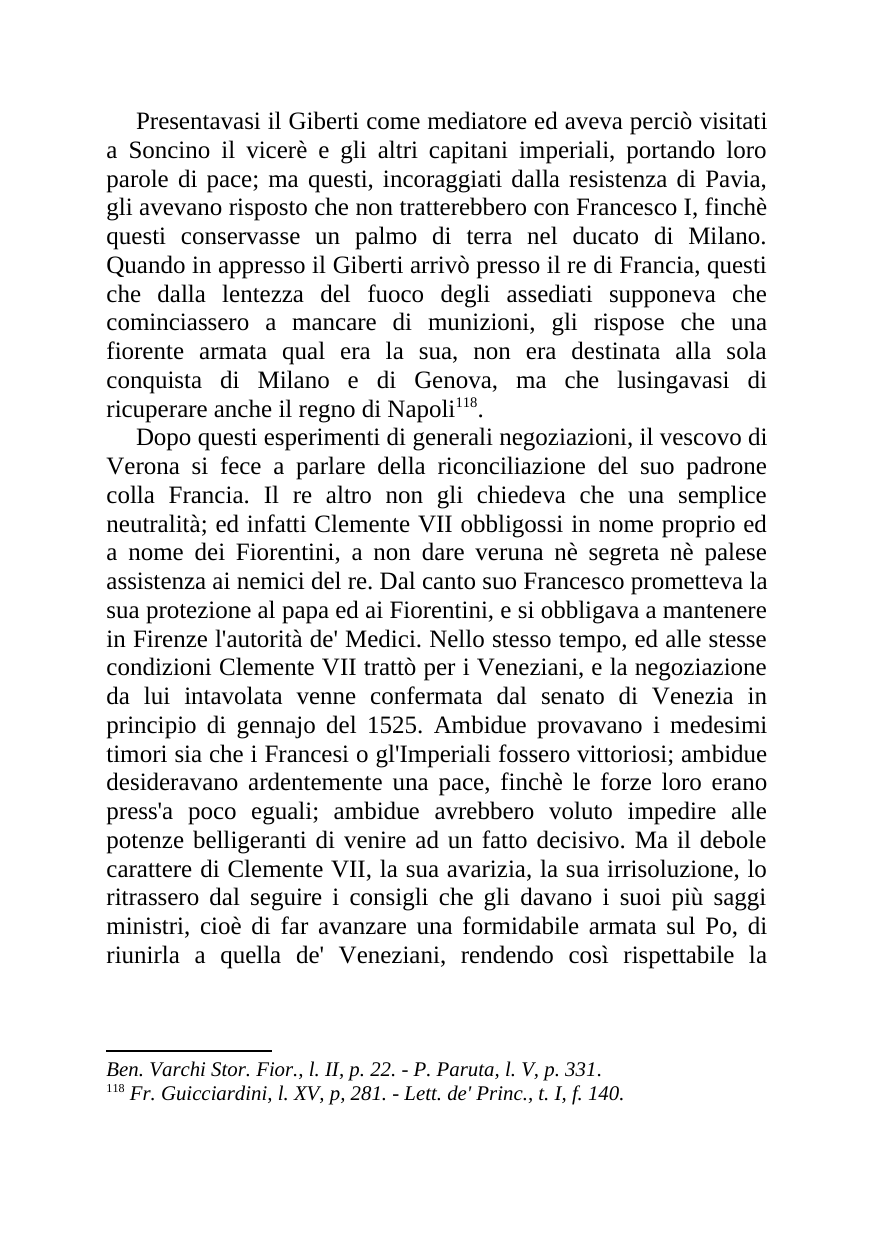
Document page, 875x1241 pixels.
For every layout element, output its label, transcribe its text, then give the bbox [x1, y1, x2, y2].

text Presentavasi il Giberti come mediatore ed aveva perciò visitati a Soncino il vicerè e gli altri capitani imperiali, portando loro parole di pace; ma questi, incoraggiati dalla resistenza di Pavia, gli avevano risposto che non tratterebbero con Francesco I, finchè questi conservasse un palmo di terra nel ducato di Milano. Quando in appresso il Giberti arrivò presso il re di Francia, questi che dalla lentezza del fuoco degli assediati supponeva che cominciassero a mancare di munizioni, gli rispose che una fiorente armata qual era la sua, non era destinata alla sola conquista di Milano e di Genova, ma che lusingavasi di ricuperare anche il regno di Napoli. [106, 106, 768, 422]
text Fr. Guicciardini, l. XV, p, 281. - Lett. de' Princ., t. I, f. 140. [106, 1081, 768, 1105]
text Dopo questi esperimenti di generali negoziazioni, il vescovo di Verona si fece a parlare della riconciliazione del suo padrone colla Francia. Il re altro non gli chiedeva che una semplice neutralità; ed infatti Clemente VII obbligossi in nome proprio ed a nome dei Fiorentini, a non dare veruna nè segreta nè palese assistenza ai nemici del re. Dal canto suo Francesco prometteva la sua protezione al papa ed ai Fiorentini, e si obbligava a mantenere in Firenze l'autorità de' Medici. Nello stesso tempo, ed alle stesse condizioni Clemente VII trattò per i Veneziani, e la negoziazione da lui intavolata venne confermata dal senato di Venezia in principio di gennajo del 1525. Ambidue provavano i medesimi timori sia che i Francesi o gl'Imperiali fossero vittoriosi; ambidue desideravano ardentemente una pace, finchè le forze loro erano press'a poco eguali; ambidue avrebbero voluto impedire alle potenze belligeranti di venire ad un fatto decisivo. Ma il debole carattere di Clemente VII, la sua avarizia, la sua irrisoluzione, lo ritrassero dal seguire i consigli che gli davano i suoi più saggi ministri, cioè di far avanzare una formidabile armata sul Po, di riunirla a quella de' Veneziani, rendendo così rispettabile la [106, 422, 768, 969]
text - Ben. Varchi Stor. Fior., l. II, p. 22. - P. Paruta, l. V, p. 331. [106, 1057, 768, 1081]
